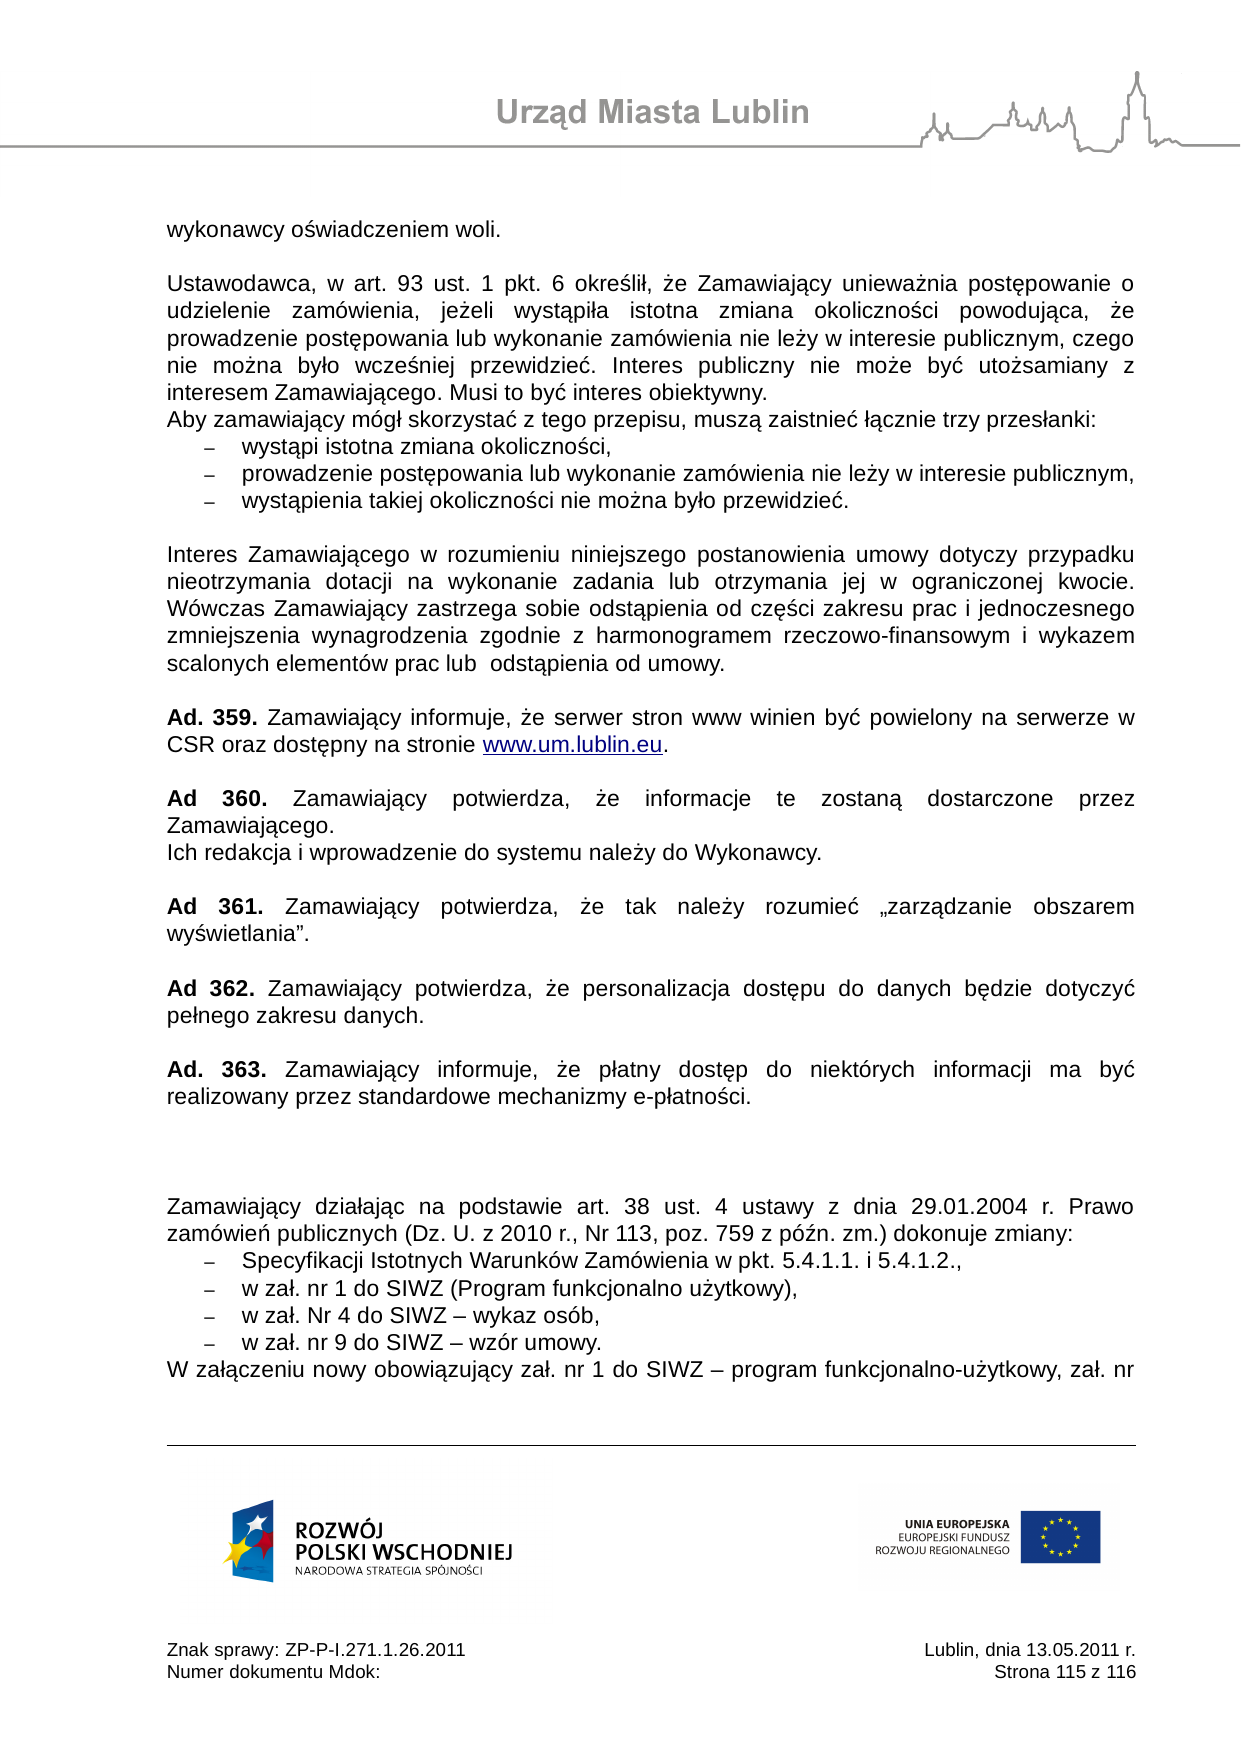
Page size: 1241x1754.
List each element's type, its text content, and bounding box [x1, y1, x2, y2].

text Interes Zamawiającego w rozumieniu niniejszego postanowienia umowy dotyczy przypadku nieotrzymania dotacji na wykonanie zadania lub otrzymania jej w ograniczonej kwocie. Wówczas Zamawiający zastrzega sobie odstąpienia od części zakresu prac i jednoczesnego zmniejszenia wynagrodzenia zgodnie z harmonogramem rzeczowo-finansowym i wykazem scalonych elementów prac lub odstąpienia od umowy. [167, 541, 1136, 676]
text Zamawiający działając na podstawie art. 38 ust. 4 ustawy z dnia 29.01.2004 r. Prawo zamówień publicznych (Dz. U. z 2010 r., Nr 113, poz. 759 z późn. zm.) dokonuje zmiany: [167, 1193, 1136, 1247]
list Specyfikacji Istotnych Warunków Zamówienia w pkt. 5.4.1.1. i 5.4.1.2., [204, 1247, 1136, 1274]
picture [858, 1483, 1120, 1591]
text Ad 360. Zamawiający potwierdza, że informacje te zostaną dostarczone przez Zamawiającego. [167, 784, 1136, 838]
text Ad. 363. Zamawiający informuje, że płatny dostęp do niektórych informacji ma być realizowany przez standardowe mechanizmy e-płatności. [167, 1055, 1136, 1109]
list w zał. nr 9 do SIWZ – wzór umowy. [204, 1328, 1136, 1355]
text W załączeniu nowy obowiązujący zał. nr 1 do SIWZ – program funkcjonalno-użytkowy, zał. nr [167, 1355, 1136, 1382]
list wystąpienia takiej okoliczności nie można było przewidzieć. [204, 486, 1136, 513]
text wykonawcy oświadczeniem woli. [167, 216, 1136, 243]
text Ad. 359. Zamawiający informuje, że serwer stron www winien być powielony na serwerze w CSR oraz dostępny na stronie www.um.lublin.eu. [167, 703, 1136, 757]
picture [0, 71, 1241, 197]
text Ad 361. Zamawiający potwierdza, że tak należy rozumieć „zarządzanie obszarem wyświetlania”. [167, 893, 1136, 947]
text Ich redakcja i wprowadzenie do systemu należy do Wykonawcy. [167, 838, 1136, 866]
picture [180, 1458, 553, 1624]
list w zał. Nr 4 do SIWZ – wykaz osób, [204, 1301, 1136, 1328]
text Ustawodawca, w art. 93 ust. 1 pkt. 6 określił, że Zamawiający unieważnia postępowanie o udzielenie zamówienia, jeżeli wystąpiła istotna zmiana okoliczności powodująca, że prowadzenie postępowania lub wykonanie zamówienia nie leży w interesie publicznym, czego nie można było wcześniej przewidzieć. Interes publiczny nie może być utożsamiany z interesem Zamawiającego. Musi to być interes obiektywny. [167, 270, 1136, 405]
text Ad 362. Zamawiający potwierdza, że personalizacja dostępu do danych będzie dotyczyć pełnego zakresu danych. [167, 974, 1136, 1028]
list prowadzenie postępowania lub wykonanie zamówienia nie leży w interesie publicznym, [204, 459, 1136, 486]
text Aby zamawiający mógł skorzystać z tego przepisu, muszą zaistnieć łącznie trzy przesłanki: [167, 405, 1136, 432]
list wystąpi istotna zmiana okoliczności, [204, 432, 1136, 459]
list w zał. nr 1 do SIWZ (Program funkcjonalno użytkowy), [204, 1274, 1136, 1301]
